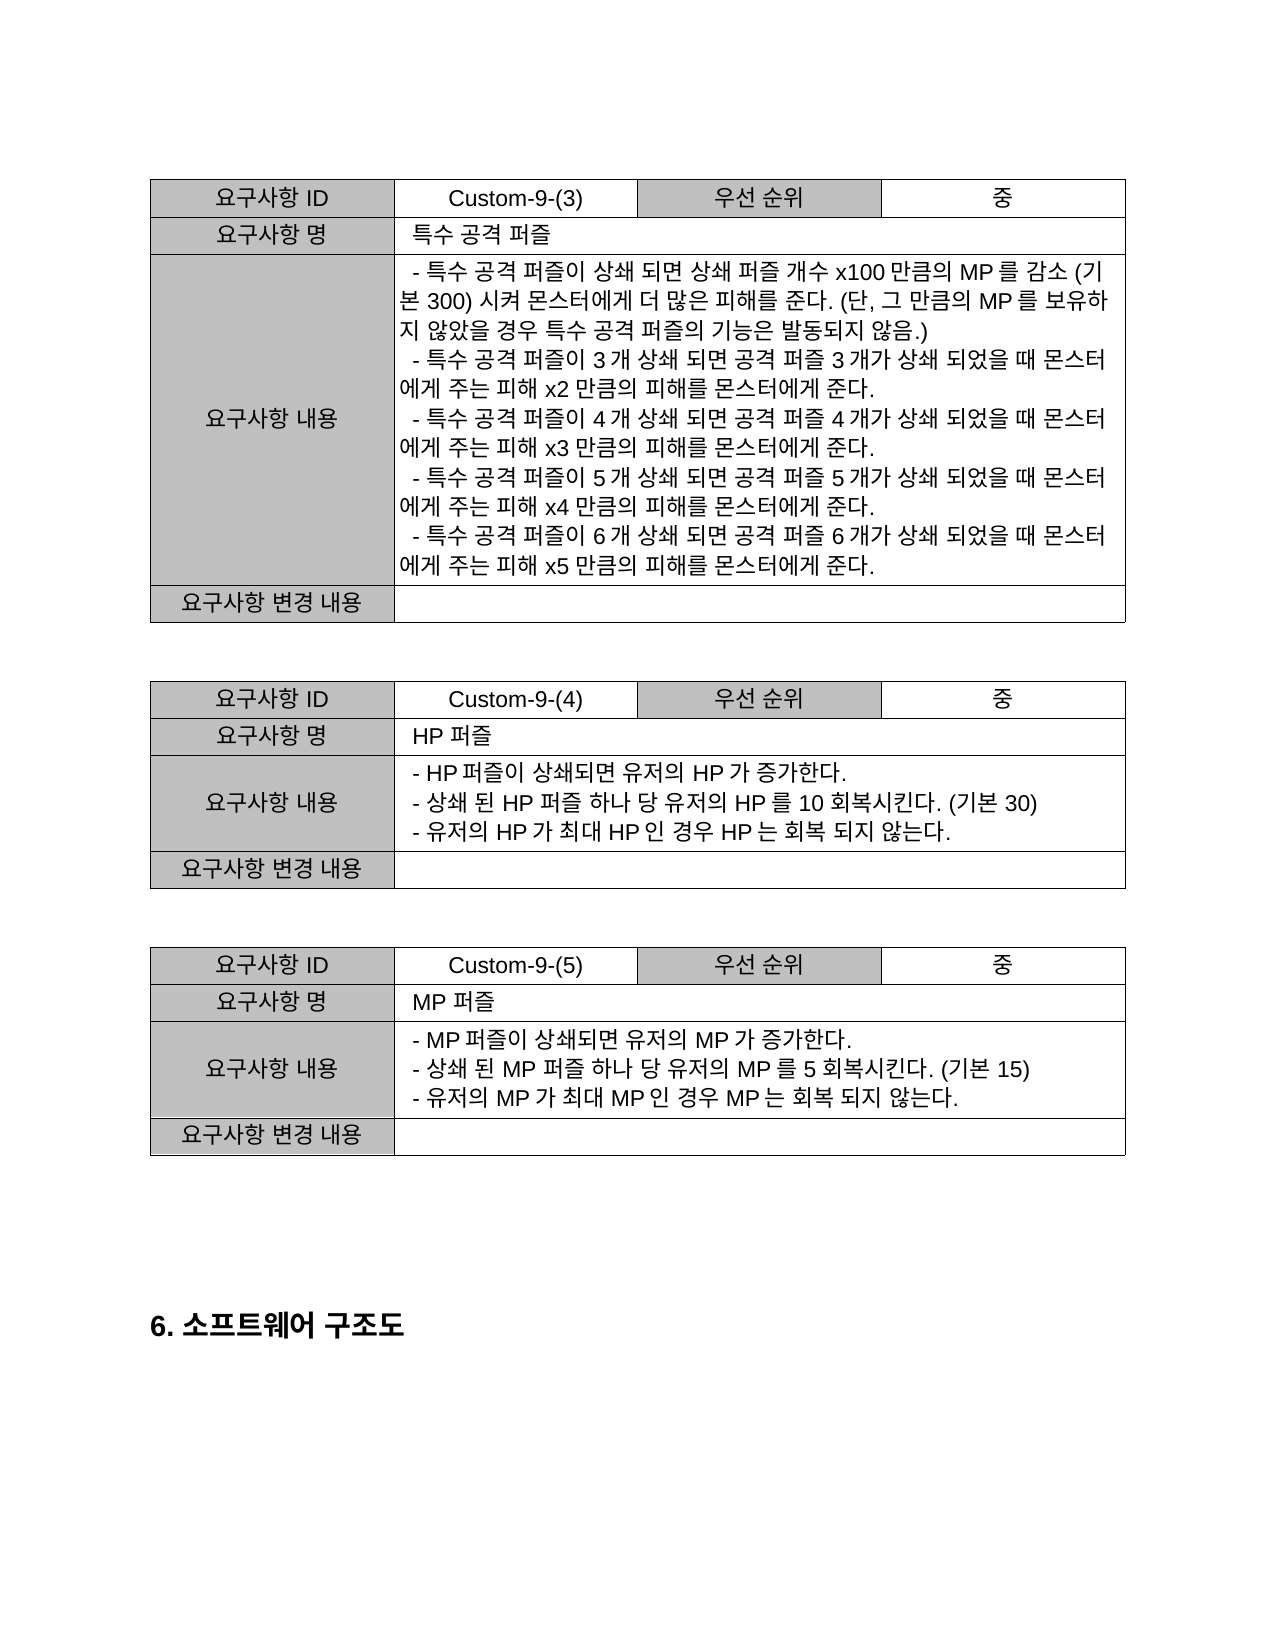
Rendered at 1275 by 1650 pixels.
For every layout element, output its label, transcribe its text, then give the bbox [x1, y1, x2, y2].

table_header 요구사항 ID [151, 948, 394, 984]
table_header 요구사항 ID [151, 180, 394, 217]
table_cell 요구사항 명 [151, 985, 394, 1021]
table_header Custom-9-(4) [395, 682, 637, 718]
table_cell - HP퍼즐이 상쇄되면 유저의 HP가 증가한다. - 상쇄 된 HP 퍼즐 하나 당 유저의 HP를 10 회복시킨다. (기본 30) - 유저의 HP가 최대 HP인 경우 HP는 회복 되지 않는다. [395, 756, 1125, 851]
table_cell 요구사항 명 [151, 719, 394, 755]
table_cell [395, 586, 1125, 622]
table_cell MP 퍼즐 [395, 985, 1125, 1021]
table_header 중 [882, 180, 1125, 217]
table_cell 요구사항 변경 내용 [151, 852, 394, 888]
table_cell 요구사항 변경 내용 [151, 586, 394, 622]
table_header 중 [882, 682, 1125, 718]
table_header 요구사항 ID [151, 682, 394, 718]
table_cell 요구사항 명 [151, 218, 394, 254]
table_header Custom-9-(3) [395, 180, 637, 217]
text 6. 소프트웨어 구조도 [150, 1309, 1125, 1342]
table_cell 요구사항 내용 [151, 756, 394, 851]
table_cell 요구사항 변경 내용 [151, 1119, 394, 1154]
table_cell - MP퍼즐이 상쇄되면 유저의 MP가 증가한다. - 상쇄 된 MP 퍼즐 하나 당 유저의 MP를 5 회복시킨다. (기본 15) - 유저의 MP가 최대 MP인 경우 MP는 회복 되지 않는다. [395, 1022, 1125, 1117]
table_cell - 특수 공격 퍼즐이 상쇄 되면 상쇄 퍼즐 개수 x100만큼의 MP를 감소 (기본 300) 시켜 몬스터에게 더 많은 피해를 준다. (단, 그 만큼의 MP를 보유하지 않았을 경우 특수 공격 퍼즐의 기능은 발동되지 않음.) - 특수 공격 퍼즐이 3개 상쇄 되면 공격 퍼즐 3개가 상쇄 되었을 때 몬스터에게 주는 피해 x2 만큼의 피해를 몬스터에게 준다. - 특수 공격 퍼즐이 4개 상쇄 되면 공격 퍼즐 4개가 상쇄 되었을 때 몬스터에게 주는 피해 x3 만큼의 피해를 몬스터에게 준다. - 특수 공격 퍼즐이 5개 상쇄 되면 공격 퍼즐 5개가 상쇄 되었을 때 몬스터에게 주는 피해 x4 만큼의 피해를 몬스터에게 준다. - 특수 공격 퍼즐이 6개 상쇄 되면 공격 퍼즐 6개가 상쇄 되었을 때 몬스터에게 주는 피해 x5 만큼의 피해를 몬스터에게 준다. [395, 255, 1125, 585]
table_cell 특수 공격 퍼즐 [395, 218, 1125, 254]
table_cell 요구사항 내용 [151, 255, 394, 585]
table_header Custom-9-(5) [395, 948, 637, 984]
table_header 중 [882, 948, 1125, 984]
table_cell [395, 1119, 1125, 1154]
table_header 우선 순위 [638, 948, 881, 984]
table_header 우선 순위 [638, 682, 881, 718]
table_cell [395, 852, 1125, 888]
table_header 우선 순위 [638, 180, 881, 217]
table_cell 요구사항 내용 [151, 1022, 394, 1117]
table_cell HP 퍼즐 [395, 719, 1125, 755]
